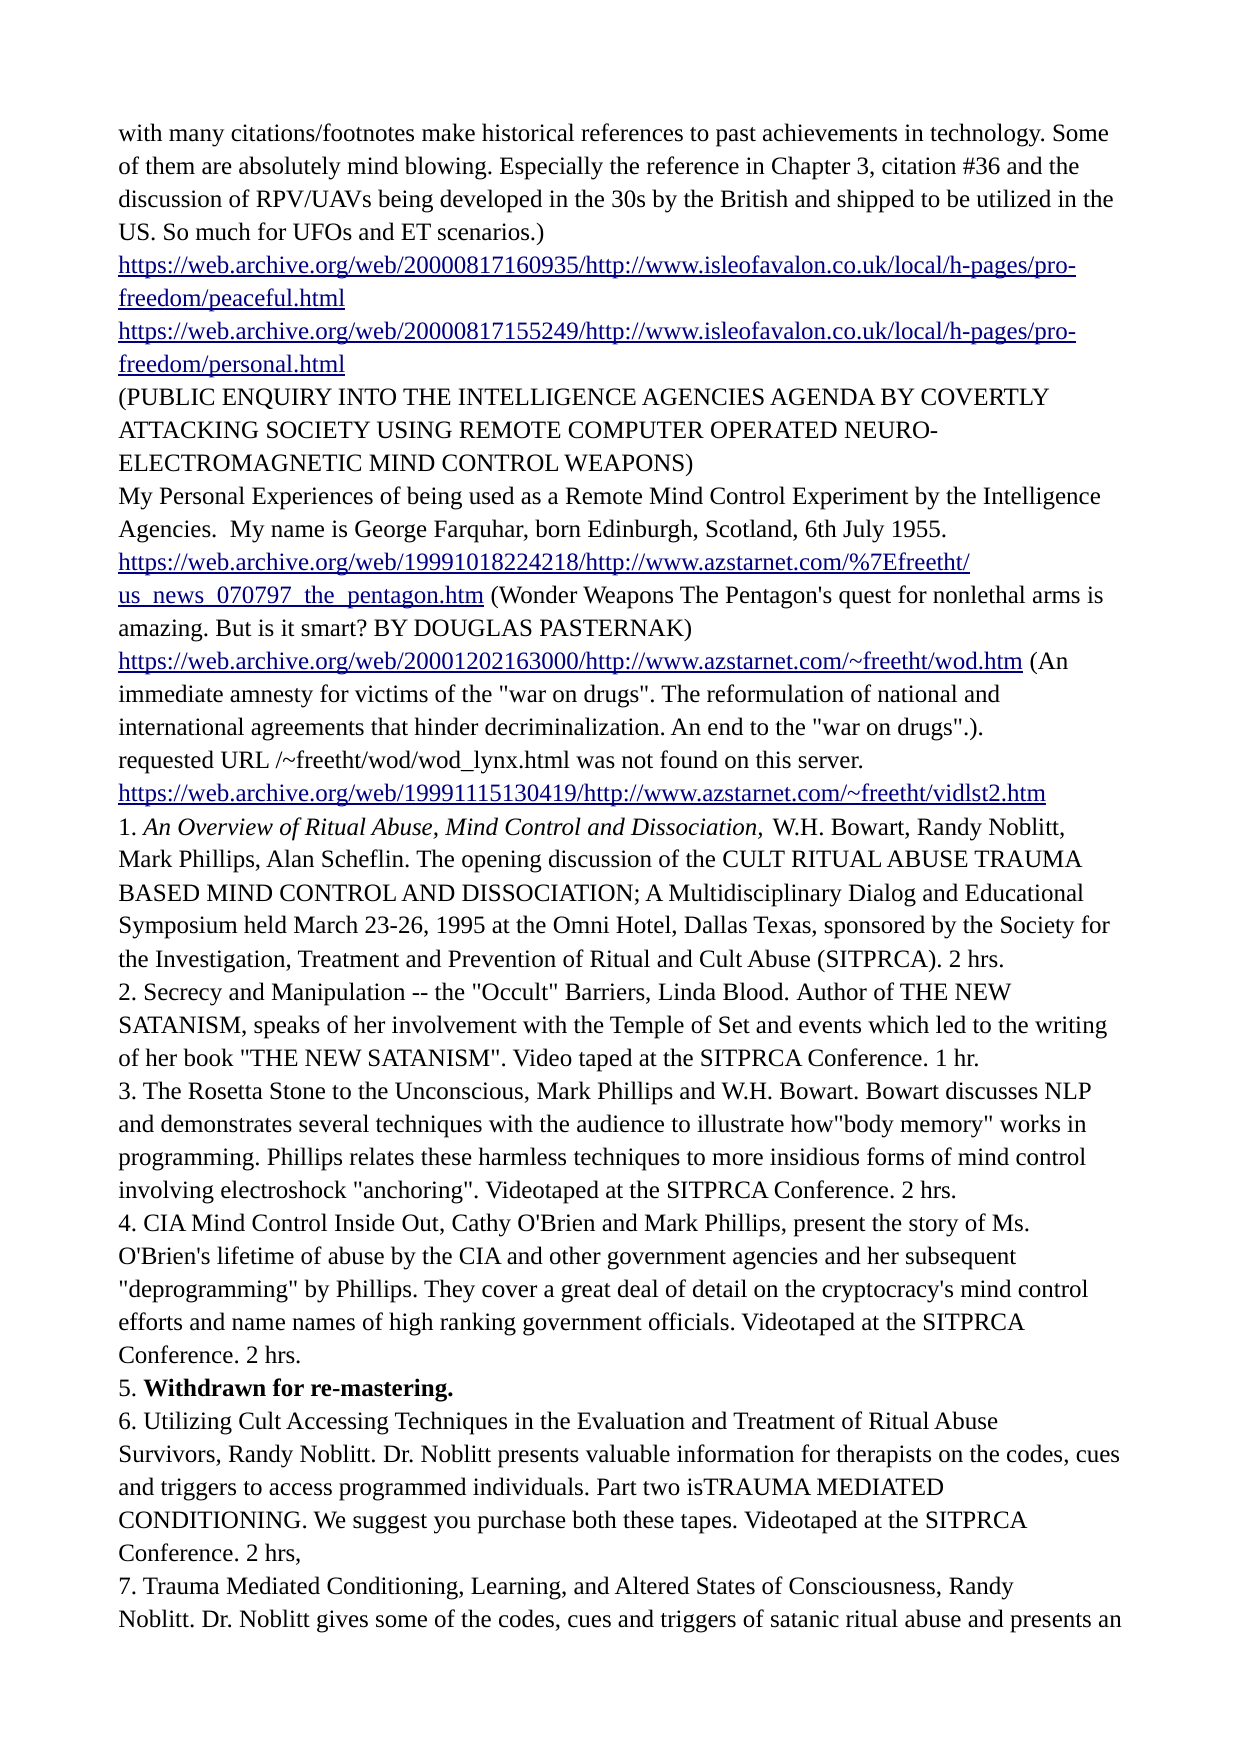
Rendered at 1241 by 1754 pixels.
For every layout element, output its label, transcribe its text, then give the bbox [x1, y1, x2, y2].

text with many citations/footnotes make historical references to past achievements in technology. Some of them are absolutely mind blowing. Especially the reference in Chapter 3, citation #36 and the discussion of RPV/UAVs being developed in the 30s by the British and shipped to be utilized in the US. So much for UFOs and ET scenarios.) https://web.archive.org/web/20000817160935/http://www.isleofavalon.co.uk/local/h-pages/pro-freedom/peaceful.html https://web.archive.org/web/20000817155249/http://www.isleofavalon.co.uk/local/h-pages/pro-freedom/personal.html (PUBLIC ENQUIRY INTO THE INTELLIGENCE AGENCIES AGENDA BY COVERTLY ATTACKING SOCIETY USING REMOTE COMPUTER OPERATED NEURO-ELECTROMAGNETIC MIND CONTROL WEAPONS) My Personal Experiences of being used as a Remote Mind Control Experiment by the Intelligence Agencies. My name is George Farquhar, born Edinburgh, Scotland, 6th July 1955. https://web.archive.org/web/19991018224218/http://www.azstarnet.com/%7Efreetht/us_news_070797_the_pentagon.htm (Wonder Weapons The Pentagon's quest for nonlethal arms is amazing. But is it smart? BY DOUGLAS PASTERNAK) https://web.archive.org/web/20001202163000/http://www.azstarnet.com/~freetht/wod.htm (An immediate amnesty for victims of the "war on drugs". The reformulation of national and international agreements that hinder decriminalization. An end to the "war on drugs".). requested URL /~freetht/wod/wod_lynx.html was not found on this server. https://web.archive.org/web/19991115130419/http://www.azstarnet.com/~freetht/vidlst2.htm 1. An Overview of Ritual Abuse, Mind Control and Dissociation, W.H. Bowart, Randy Noblitt, Mark Phillips, Alan Scheflin. The opening discussion of the CULT RITUAL ABUSE TRAUMA BASED MIND CONTROL AND DISSOCIATION; A Multidisciplinary Dialog and Educational Symposium held March 23-26, 1995 at the Omni Hotel, Dallas Texas, sponsored by the Society for the Investigation, Treatment and Prevention of Ritual and Cult Abuse (SITPRCA). 2 hrs. 2. Secrecy and Manipulation -- the "Occult" Barriers, Linda Blood. Author of THE NEW SATANISM, speaks of her involvement with the Temple of Set and events which led to the writing of her book "THE NEW SATANISM". Video taped at the SITPRCA Conference. 1 hr. 3. The Rosetta Stone to the Unconscious, Mark Phillips and W.H. Bowart. Bowart discusses NLP and demonstrates several techniques with the audience to illustrate how"body memory" works in programming. Phillips relates these harmless techniques to more insidious forms of mind control involving electroshock "anchoring". Videotaped at the SITPRCA Conference. 2 hrs. 4. CIA Mind Control Inside Out, Cathy O'Brien and Mark Phillips, present the story of Ms. O'Brien's lifetime of abuse by the CIA and other government agencies and her subsequent "deprogramming" by Phillips. They cover a great deal of detail on the cryptocracy's mind control efforts and name names of high ranking government officials. Videotaped at the SITPRCA Conference. 2 hrs. 5. Withdrawn for re-mastering. 6. Utilizing Cult Accessing Techniques in the Evaluation and Treatment of Ritual Abuse Survivors, Randy Noblitt. Dr. Noblitt presents valuable information for therapists on the codes, cues and triggers to access programmed individuals. Part two isTRAUMA MEDIATED CONDITIONING. We suggest you purchase both these tapes. Videotaped at the SITPRCA Conference. 2 hrs, 7. Trauma Mediated Conditioning, Learning, and Altered States of Consciousness, Randy Noblitt. Dr. Noblitt gives some of the codes, cues and triggers of satanic ritual abuse and presents an [118, 118, 1122, 1633]
